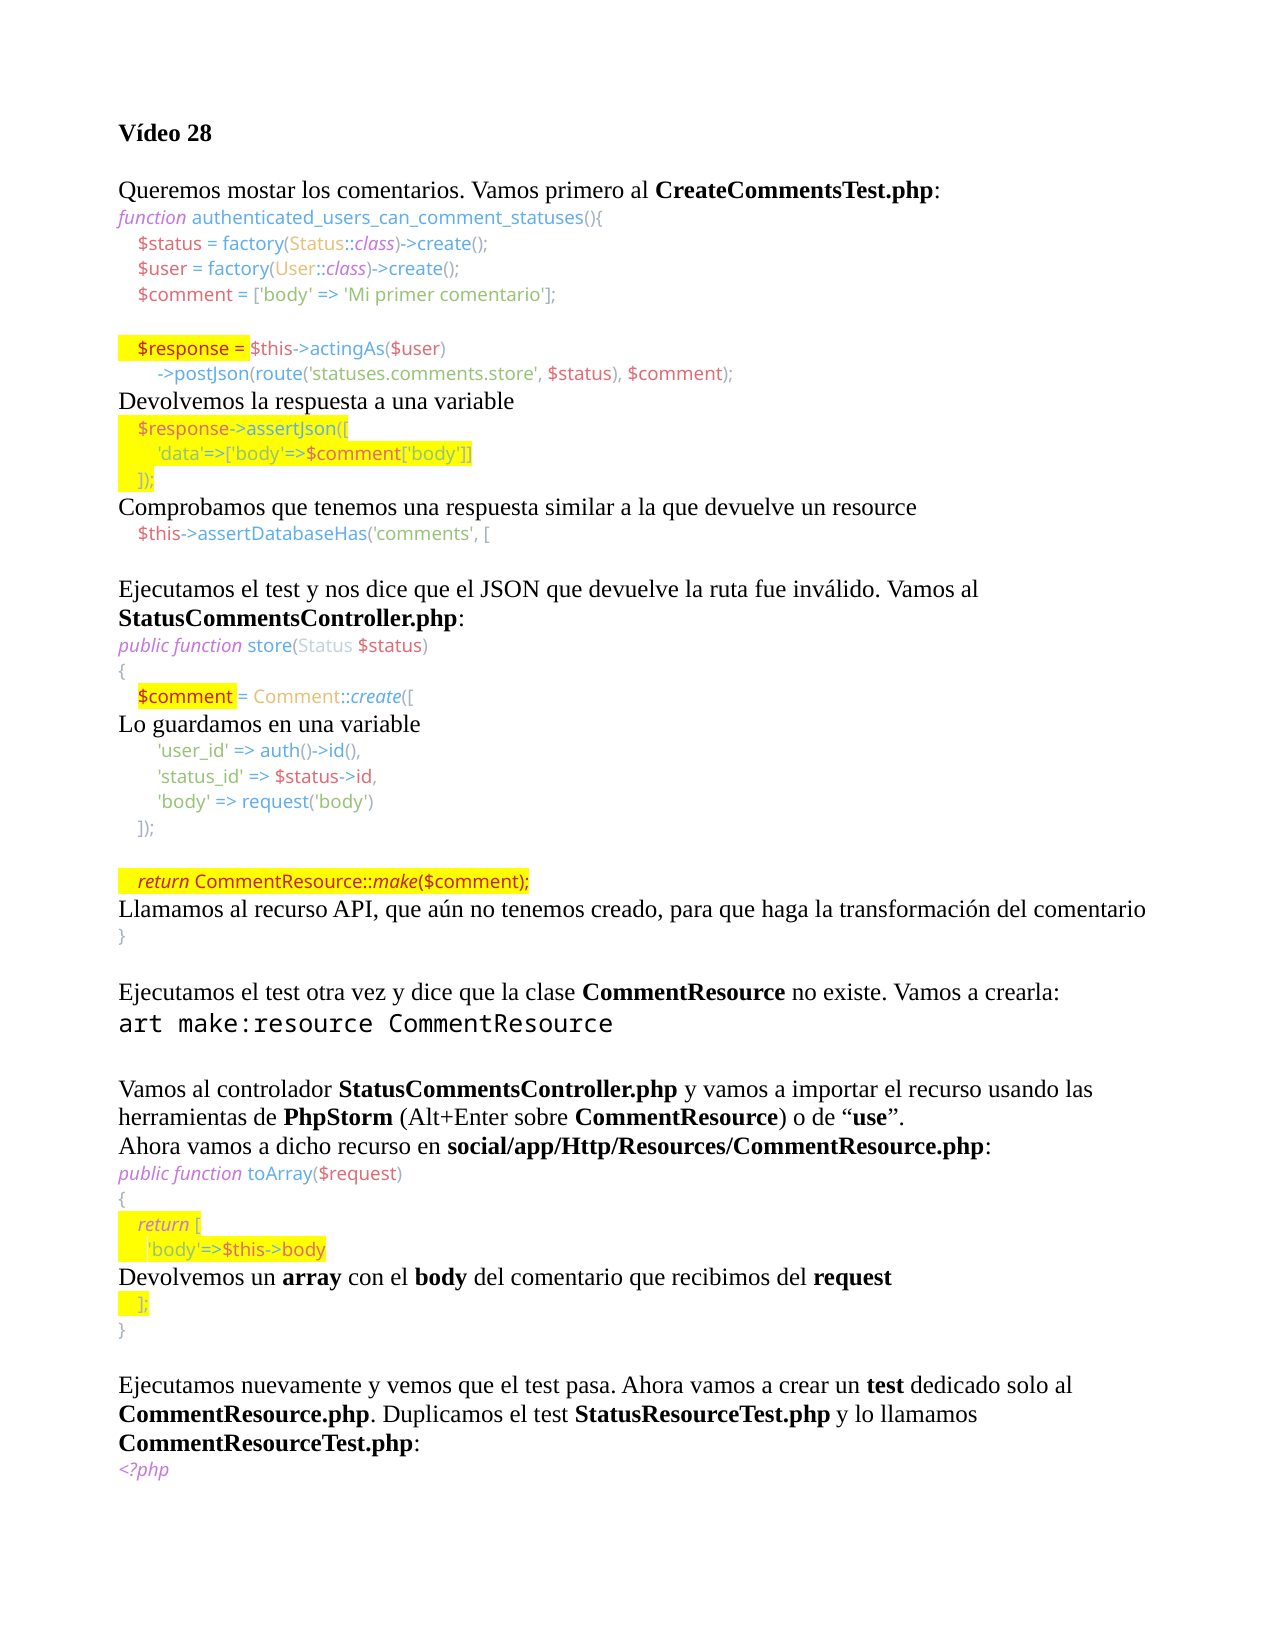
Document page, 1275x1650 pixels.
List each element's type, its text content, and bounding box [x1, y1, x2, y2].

text public function store(Status $status) { $comment = Comment::create([ [118, 632, 1157, 709]
text Ejecutamos el test otra vez y dice que la clase CommentResource no existe. Vamos a crearla: [118, 977, 1157, 1006]
text Vamos al controlador StatusCommentsController.php y vamos a importar el recurso usando las herramientas de PhpStorm (Alt+Enter sobre CommentResource) o de “use”. [118, 1074, 1157, 1131]
text $this->assertDatabaseHas('comments', [ [118, 520, 1157, 546]
text Vídeo 28 [118, 118, 1157, 147]
text ]; } [118, 1291, 1157, 1342]
text Queremos mostar los comentarios. Vamos primero al CreateCommentsTest.php: [118, 176, 1157, 204]
text Comprobamos que tenemos una respuesta similar a la que devuelve un resource [118, 492, 1157, 520]
text Lo guardamos en una variable 'user_id' => auth()->id(), 'status_id' => $status->id, 'body' => request('body') ]); return CommentResource::make($comment); Llamamos al recurso API, que aún no tenemos creado, para que haga la transformación del comentario [118, 709, 1157, 922]
text } [118, 922, 1157, 948]
text function authenticated_users_can_comment_statuses(){ $status = factory(Status::class)->create(); $user = factory(User::class)->create(); $comment = ['body' => 'Mi primer comentario']; [118, 204, 1157, 306]
text <?php [118, 1457, 1157, 1511]
text Ejecutamos el test y nos dice que el JSON que devuelve la ruta fue inválido. Vamos al StatusCommentsController.php: [118, 574, 1157, 632]
text $response = $this->actingAs($user) ->postJson(route('statuses.comments.store', $status), $comment); Devolvemos la respuesta a una variable $response->assertJson([ 'data'=>['body'=>$comment['body']] ]); [118, 306, 1157, 492]
text Ahora vamos a dicho recurso en social/app/Http/Resources/CommentResource.php: [118, 1131, 1157, 1160]
text art make:resource CommentResource [118, 1006, 1157, 1074]
text public function toArray($request) { return [ 'body'=>$this->body Devolvemos un array con el body del comentario que recibimos del request [118, 1160, 1157, 1291]
text Ejecutamos nuevamente y vemos que el test pasa. Ahora vamos a crear un test dedicado solo al CommentResource.php. Duplicamos el test StatusResourceTest.php y lo llamamos CommentResourceTest.php: [118, 1371, 1157, 1457]
